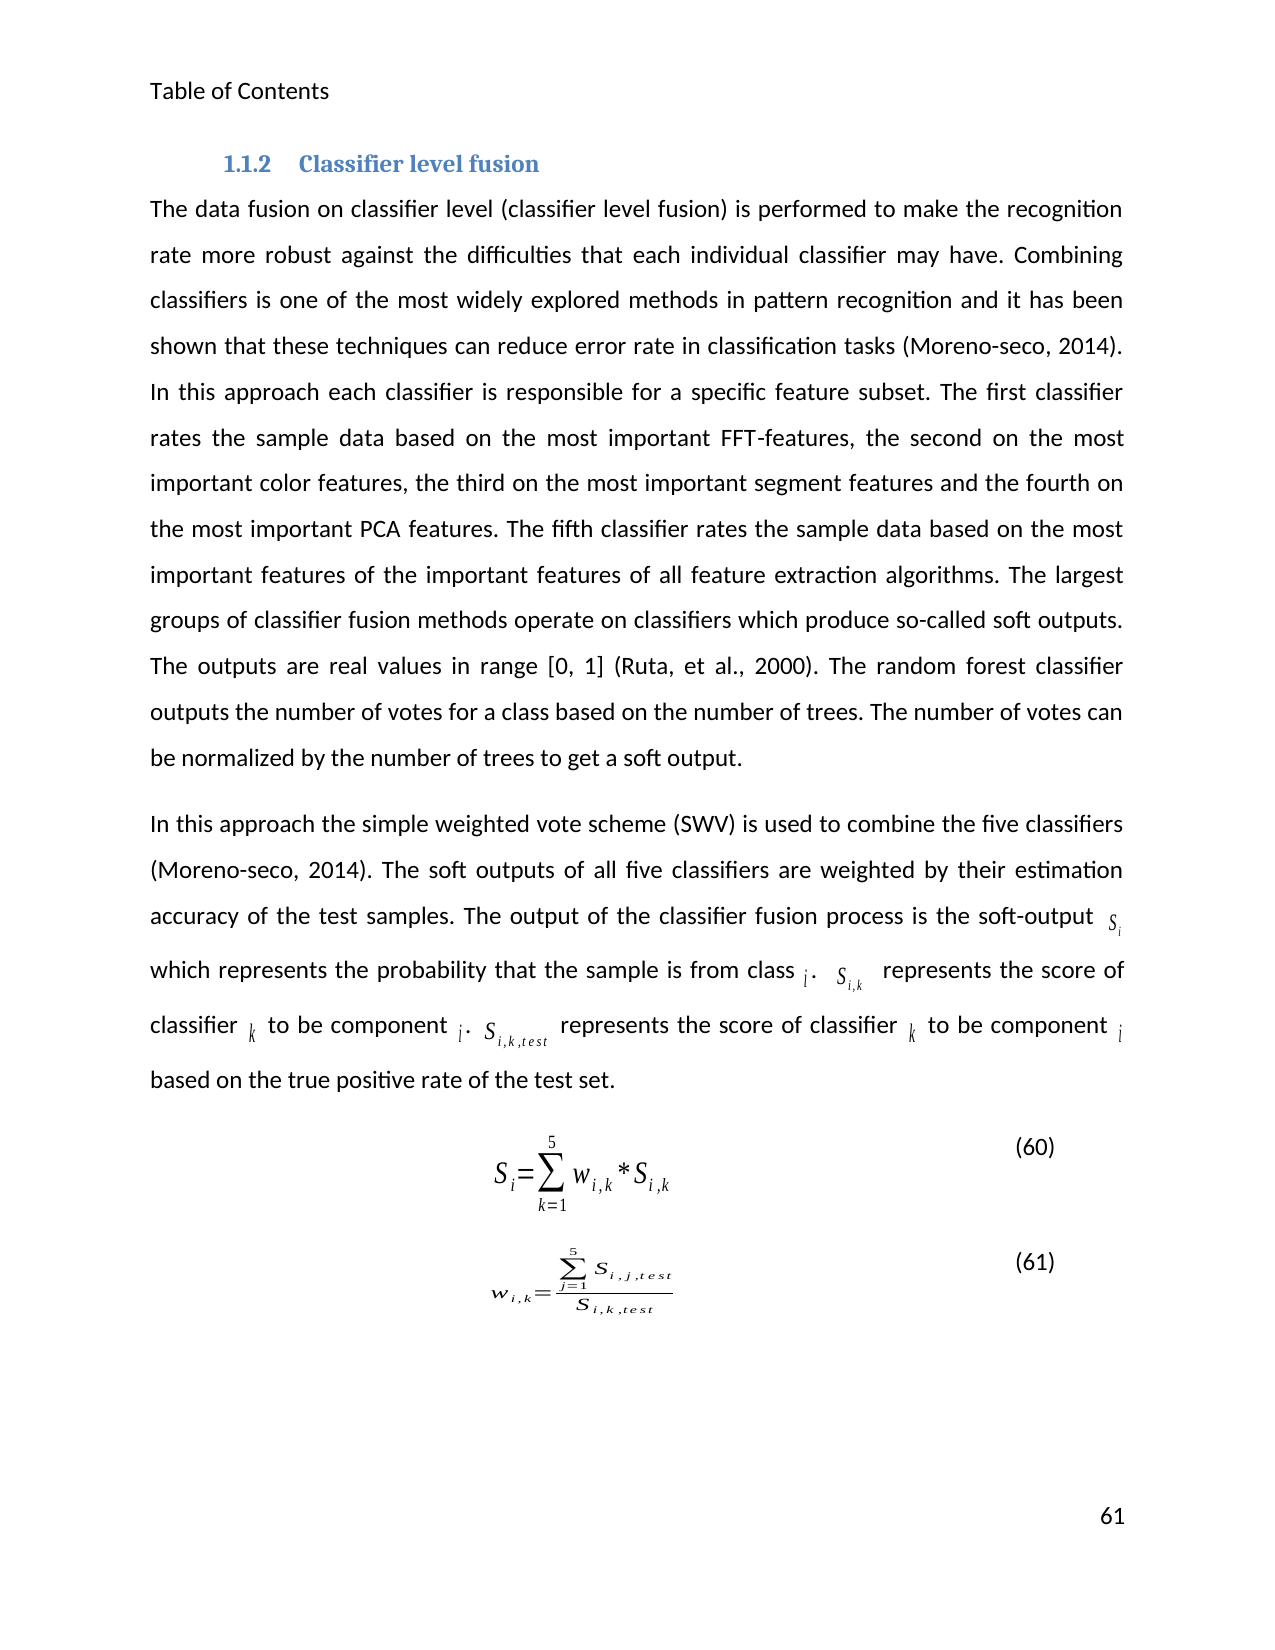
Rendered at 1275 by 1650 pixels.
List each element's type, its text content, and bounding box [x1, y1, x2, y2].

subtitle Classifier level fusion [224, 150, 1125, 179]
table_header [150, 1131, 1080, 1246]
table_header (60) [1004, 1131, 1069, 1215]
table_header (61) [1004, 1246, 1069, 1316]
table_cell [150, 1246, 1080, 1347]
table_cell [1080, 1246, 1147, 1347]
text In this approach the simple weighted vote scheme (SWV) is used to combine the five classifiers (Moreno-seco, 2014). The soft outputs of all five classifiers are weighted by their estimation accuracy of the test samples. The output of the classifier fusion process is the soft-output which represents the probability that the sample is from class. represents the score of classifier to be component . represents the score of classifier to be component based on the true positive rate of the test set. [150, 808, 1125, 1095]
text The data fusion on classifier level (classifier level fusion) is performed to make the recognition rate more robust against the difficulties that each individual classifier may have. Combining classifiers is one of the most widely explored methods in pattern recognition and it has been shown that these techniques can reduce error rate in classification tasks (Moreno-seco, 2014). In this approach each classifier is responsible for a specific feature subset. The first classifier rates the sample data based on the most important FFT-features, the second on the most important color features, the third on the most important segment features and the fourth on the most important PCA features. The fifth classifier rates the sample data based on the most important features of the important features of all feature extraction algorithms. The largest groups of classifier fusion methods operate on classifiers which produce so-called soft outputs. The outputs are real values in range [0, 1] (Ruta, et al., 2000). The random forest classifier outputs the number of votes for a class based on the number of trees. The number of votes can be normalized by the number of trees to get a soft output. [150, 193, 1125, 772]
table_header [161, 1246, 1003, 1316]
table_header [161, 1131, 1003, 1215]
table_header [1080, 1131, 1147, 1246]
